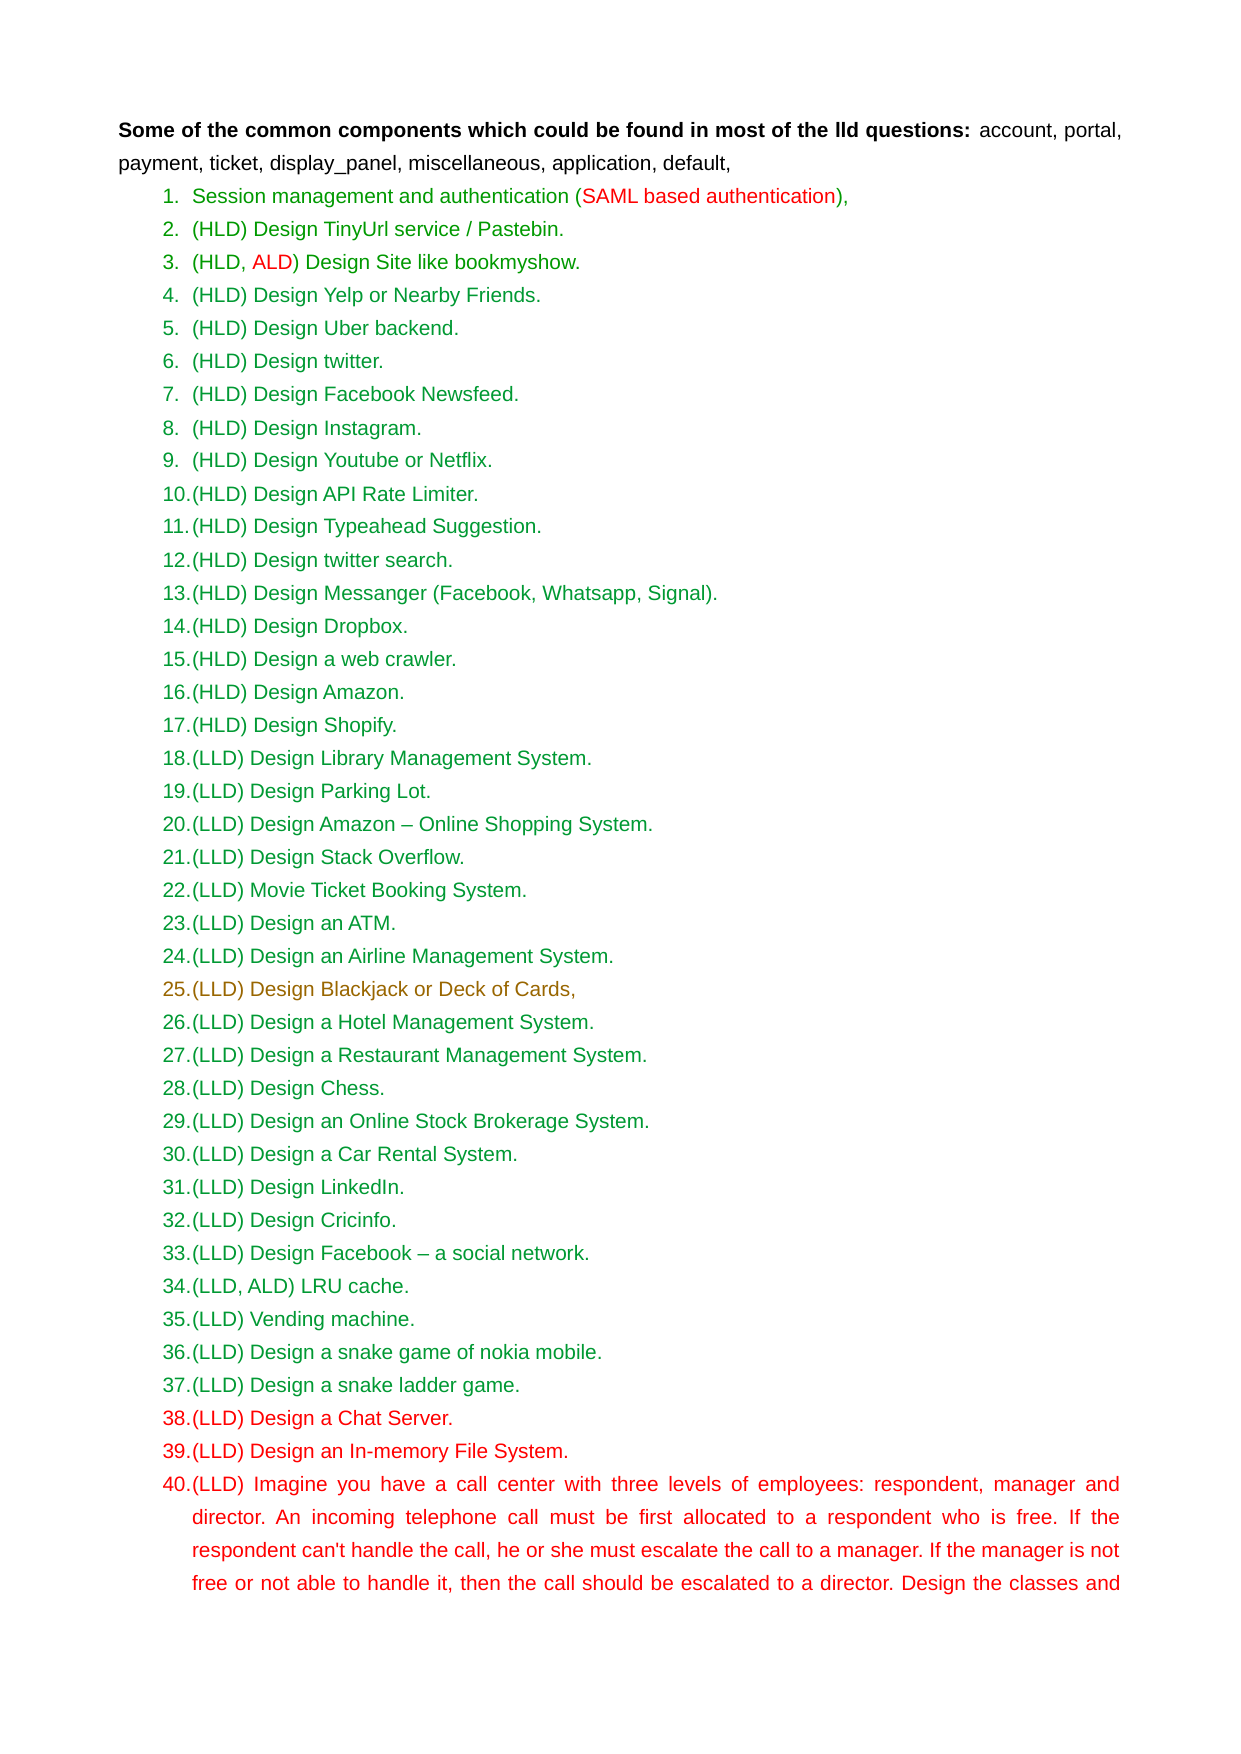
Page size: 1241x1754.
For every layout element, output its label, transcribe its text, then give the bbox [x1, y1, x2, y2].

list (HLD) Design Yelp or Nearby Friends. [162, 283, 1122, 307]
list (LLD) Design a Restaurant Management System. [162, 1043, 1122, 1067]
list (LLD) Design Cricinfo. [162, 1208, 1122, 1232]
list (HLD) Design TinyUrl service / Pastebin. [162, 217, 1122, 241]
list (LLD, ALD) LRU cache. [162, 1274, 1122, 1298]
list (LLD) Design an Airline Management System. [162, 944, 1122, 968]
list (HLD, ALD) Design Site like bookmyshow. [162, 250, 1122, 274]
list (LLD) Design an Online Stock Brokerage System. [162, 1109, 1122, 1133]
list (HLD) Design Facebook Newsfeed. [162, 382, 1122, 406]
list (LLD) Design Amazon – Online Shopping System. [162, 812, 1122, 836]
list (HLD) Design twitter. [162, 349, 1122, 373]
list (LLD) Design Stack Overflow. [162, 844, 1122, 868]
list (LLD) Design Library Management System. [162, 746, 1122, 769]
list (LLD) Design Parking Lot. [162, 778, 1122, 802]
list (LLD) Movie Ticket Booking System. [162, 878, 1122, 902]
list (HLD) Design Uber backend. [162, 316, 1122, 340]
list (HLD) Design Shopify. [162, 712, 1122, 736]
list (LLD) Design an ATM. [162, 911, 1122, 934]
list (LLD) Imagine you have a call center with three levels of employees: respondent, manager and director. An incoming telephone call must be first allocated to a respondent who is free. If the respondent can't handle the call, he or she must escalate the call to a manager. If the manager is not free or not able to handle it, then the call should be escalated to a director. Design the classes and [162, 1472, 1122, 1595]
list (LLD) Design Chess. [162, 1076, 1122, 1100]
list (HLD) Design Youtube or Netflix. [162, 448, 1122, 472]
list (LLD) Design Blackjack or Deck of Cards, [162, 977, 1122, 1001]
list (LLD) Vending machine. [162, 1307, 1122, 1331]
text Some of the common components which could be found in most of the lld questions: account, portal, payment, ticket, display_panel, miscellaneous, application, default, [118, 118, 1122, 175]
list (HLD) Design a web crawler. [162, 646, 1122, 670]
list (HLD) Design Typeahead Suggestion. [162, 514, 1122, 538]
list (LLD) Design LinkedIn. [162, 1175, 1122, 1199]
list (HLD) Design Dropbox. [162, 613, 1122, 637]
list (HLD) Design twitter search. [162, 547, 1122, 571]
list (LLD) Design a Chat Server. [162, 1406, 1122, 1430]
list (LLD) Design a Hotel Management System. [162, 1010, 1122, 1034]
list (LLD) Design a Car Rental System. [162, 1142, 1122, 1166]
list (HLD) Design Messanger (Facebook, Whatsapp, Signal). [162, 580, 1122, 604]
list (LLD) Design an In-memory File System. [162, 1439, 1122, 1463]
list (HLD) Design API Rate Limiter. [162, 481, 1122, 505]
list (HLD) Design Instagram. [162, 415, 1122, 439]
list (LLD) Design Facebook – a social network. [162, 1241, 1122, 1265]
list (LLD) Design a snake game of nokia mobile. [162, 1340, 1122, 1364]
list (LLD) Design a snake ladder game. [162, 1373, 1122, 1397]
list Session management and authentication (SAML based authentication), [162, 184, 1122, 208]
list (HLD) Design Amazon. [162, 679, 1122, 703]
